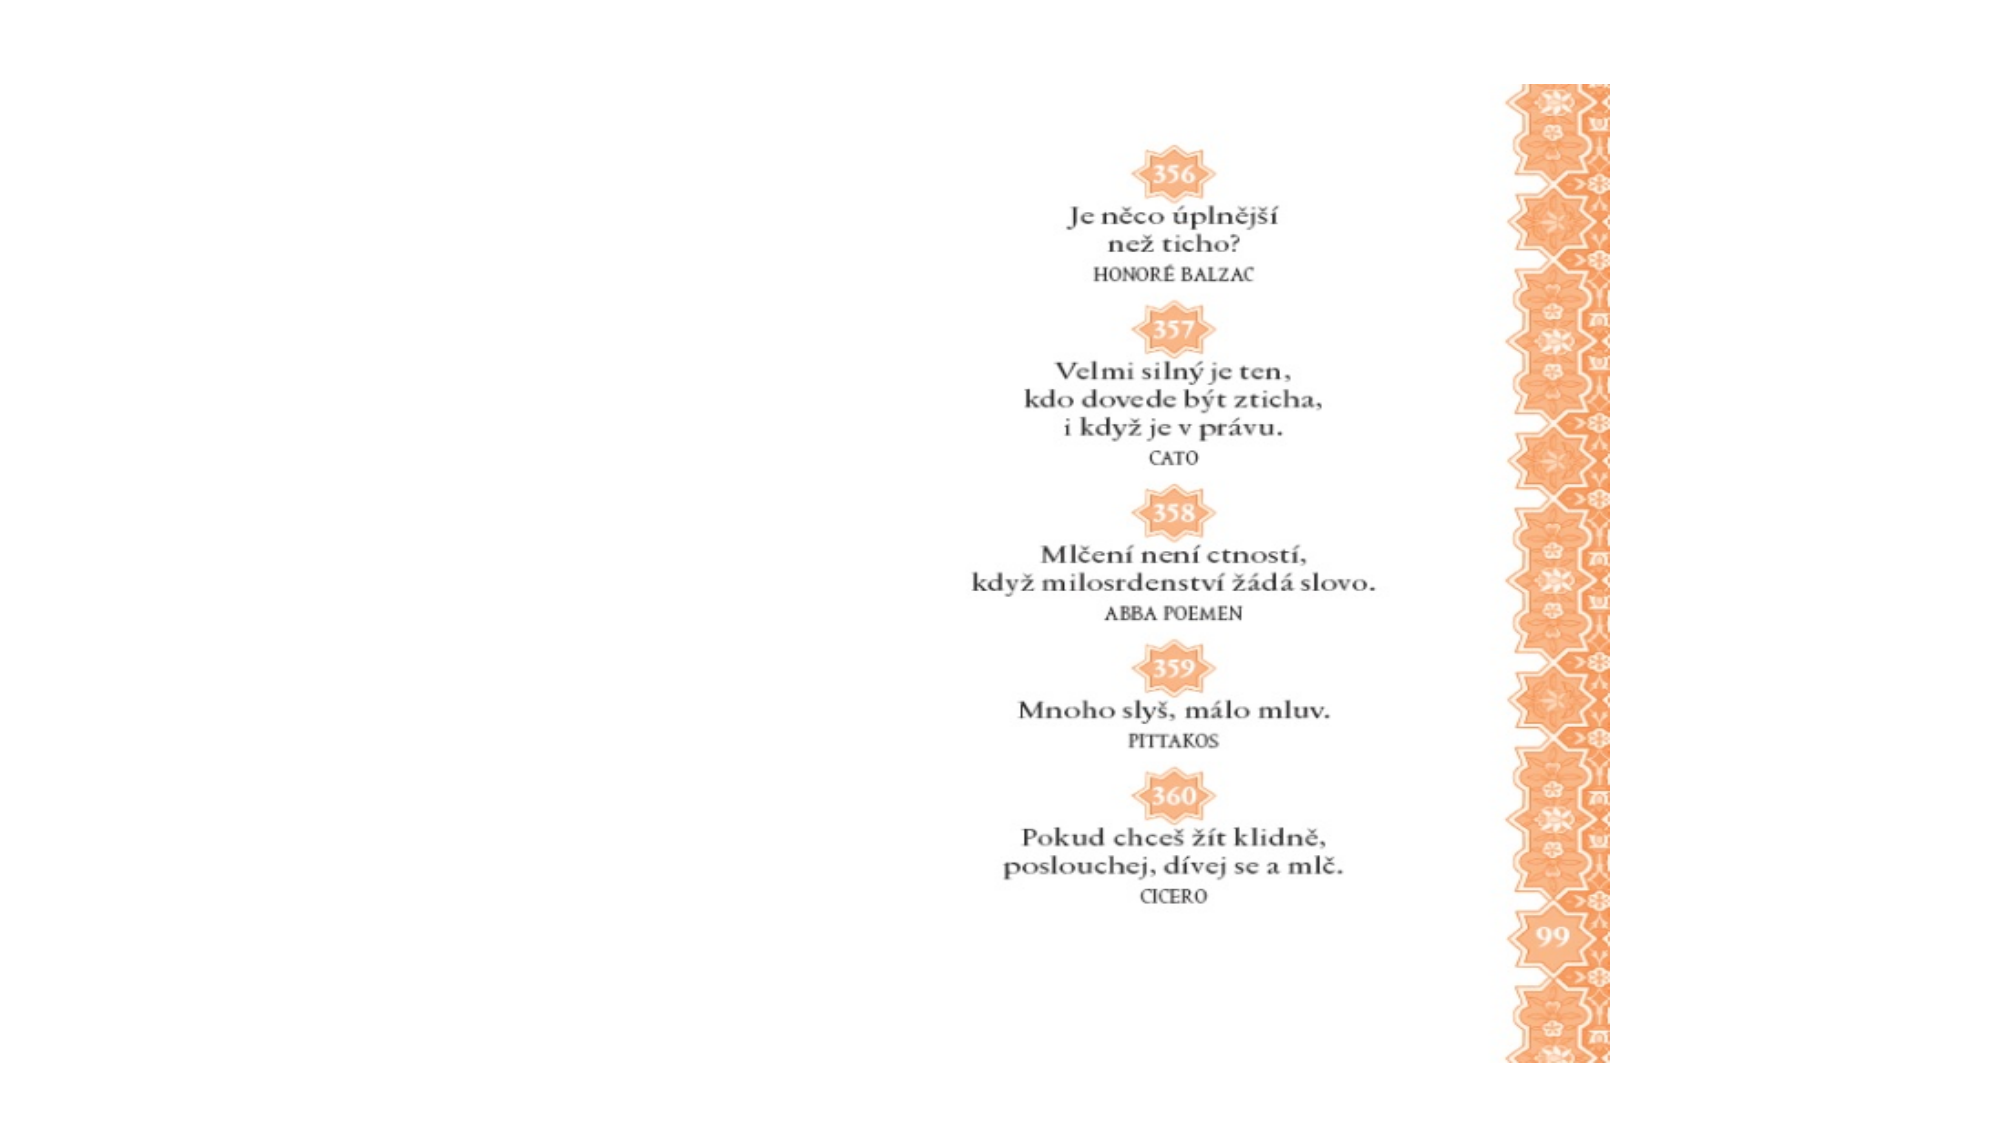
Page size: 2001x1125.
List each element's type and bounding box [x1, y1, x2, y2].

picture [733, 84, 1610, 1063]
